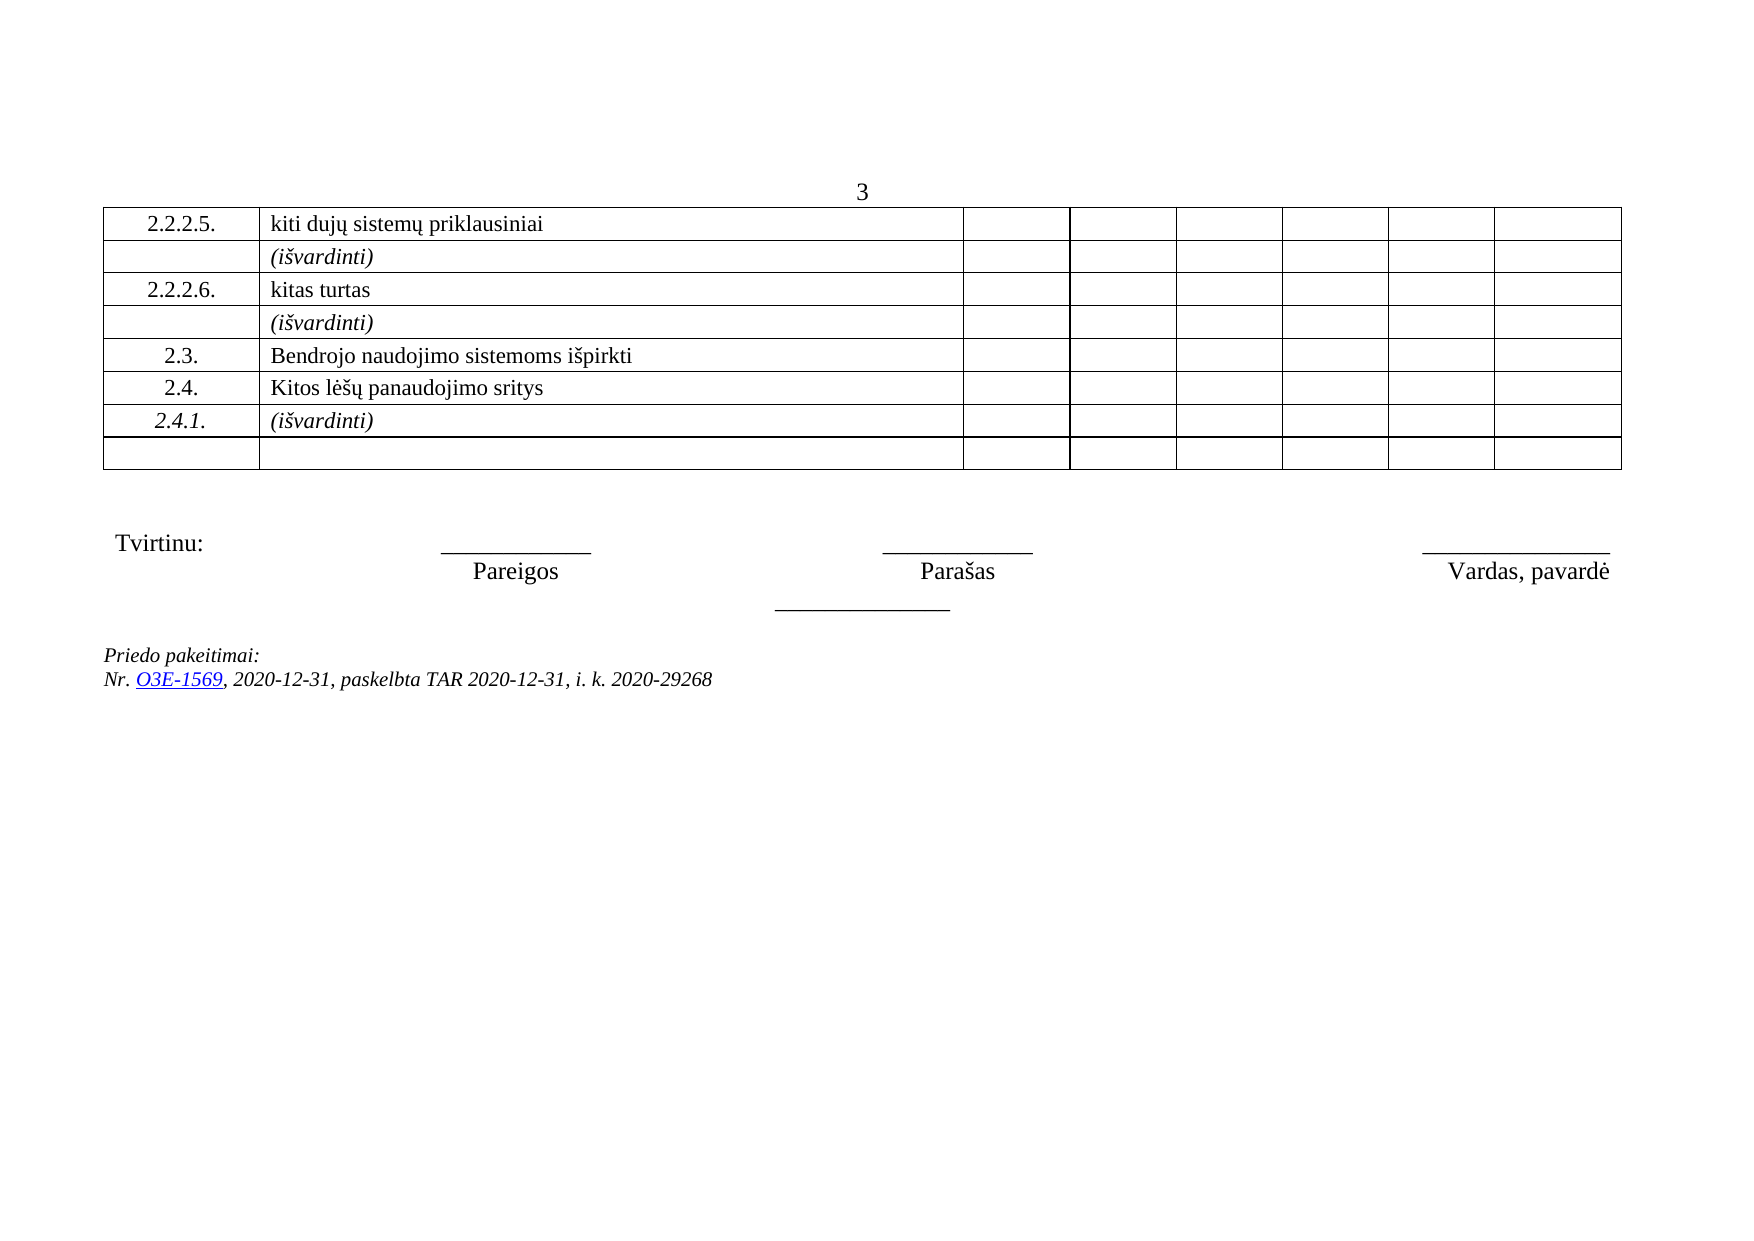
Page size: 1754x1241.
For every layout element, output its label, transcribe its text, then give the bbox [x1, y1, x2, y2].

table_cell Bendrojo naudojimo sistemoms išpirkti [260, 339, 963, 371]
table_cell [964, 405, 1069, 436]
table_cell [1389, 339, 1494, 371]
table_cell [1071, 241, 1176, 272]
text Priedo pakeitimai: [103, 643, 1621, 667]
table_cell [964, 372, 1069, 403]
table_cell [1177, 339, 1282, 371]
table_header ____________ Pareigos [295, 528, 737, 585]
table_cell [104, 306, 259, 338]
table_cell 2.4.1. [104, 405, 259, 436]
table_cell [964, 208, 1069, 239]
table_header ____________ Parašas [737, 528, 1179, 585]
table_cell kitas turtas [260, 273, 963, 305]
table_cell [1177, 208, 1282, 239]
table_cell [1071, 339, 1176, 371]
table_cell [1495, 241, 1621, 272]
table_cell [1071, 273, 1176, 305]
table_cell [1495, 208, 1621, 239]
table_cell [1283, 306, 1388, 338]
text Nr. O3E-1569, 2020-12-31, paskelbta TAR 2020-12-31, i. k. 2020-29268 [103, 667, 1621, 691]
table_cell [1389, 438, 1494, 469]
table_cell [1177, 372, 1282, 403]
table_cell [964, 438, 1069, 469]
table_cell [1283, 372, 1388, 403]
table_header Tvirtinu: [104, 528, 295, 585]
table_cell [1283, 339, 1388, 371]
table_cell [1177, 438, 1282, 469]
table_cell [1177, 306, 1282, 338]
table_cell 2.2.2.6. [104, 273, 259, 305]
table_cell [1283, 438, 1388, 469]
table_cell [1495, 438, 1621, 469]
table_cell [1071, 438, 1176, 469]
table_cell [1389, 273, 1494, 305]
table_cell [1177, 405, 1282, 436]
table_cell (išvardinti) [260, 241, 963, 272]
table_cell [1495, 273, 1621, 305]
table_cell [1283, 405, 1388, 436]
table_cell [1071, 208, 1176, 239]
table_cell [1071, 306, 1176, 338]
text ______________ [103, 585, 1621, 614]
table_cell [1283, 273, 1388, 305]
table_cell 2.3. [104, 339, 259, 371]
table_cell [1495, 339, 1621, 371]
table_cell [1389, 405, 1494, 436]
table_cell [260, 438, 963, 469]
table_cell [1283, 241, 1388, 272]
table_cell [104, 241, 259, 272]
table_cell [1389, 208, 1494, 239]
table_cell [1177, 273, 1282, 305]
table_header _______________ Vardas, pavardė [1179, 528, 1621, 585]
table_cell [1495, 405, 1621, 436]
table_cell [964, 241, 1069, 272]
table_cell [1389, 306, 1494, 338]
table_cell [104, 438, 259, 469]
table_cell [964, 306, 1069, 338]
table_cell [1071, 405, 1176, 436]
table_cell [1389, 241, 1494, 272]
table_cell [1389, 372, 1494, 403]
table_cell [1177, 241, 1282, 272]
table_cell Kitos lėšų panaudojimo sritys [260, 372, 963, 403]
table_cell 2.4. [104, 372, 259, 403]
table_cell [1495, 306, 1621, 338]
table_cell [1071, 372, 1176, 403]
table_cell kiti dujų sistemų priklausiniai [260, 208, 963, 239]
table_cell (išvardinti) [260, 306, 963, 338]
table_cell [1283, 208, 1388, 239]
table_cell 2.2.2.5. [104, 208, 259, 239]
table_cell (išvardinti) [260, 405, 963, 436]
table_cell [964, 339, 1069, 371]
table_cell [964, 273, 1069, 305]
table_cell [1495, 372, 1621, 403]
